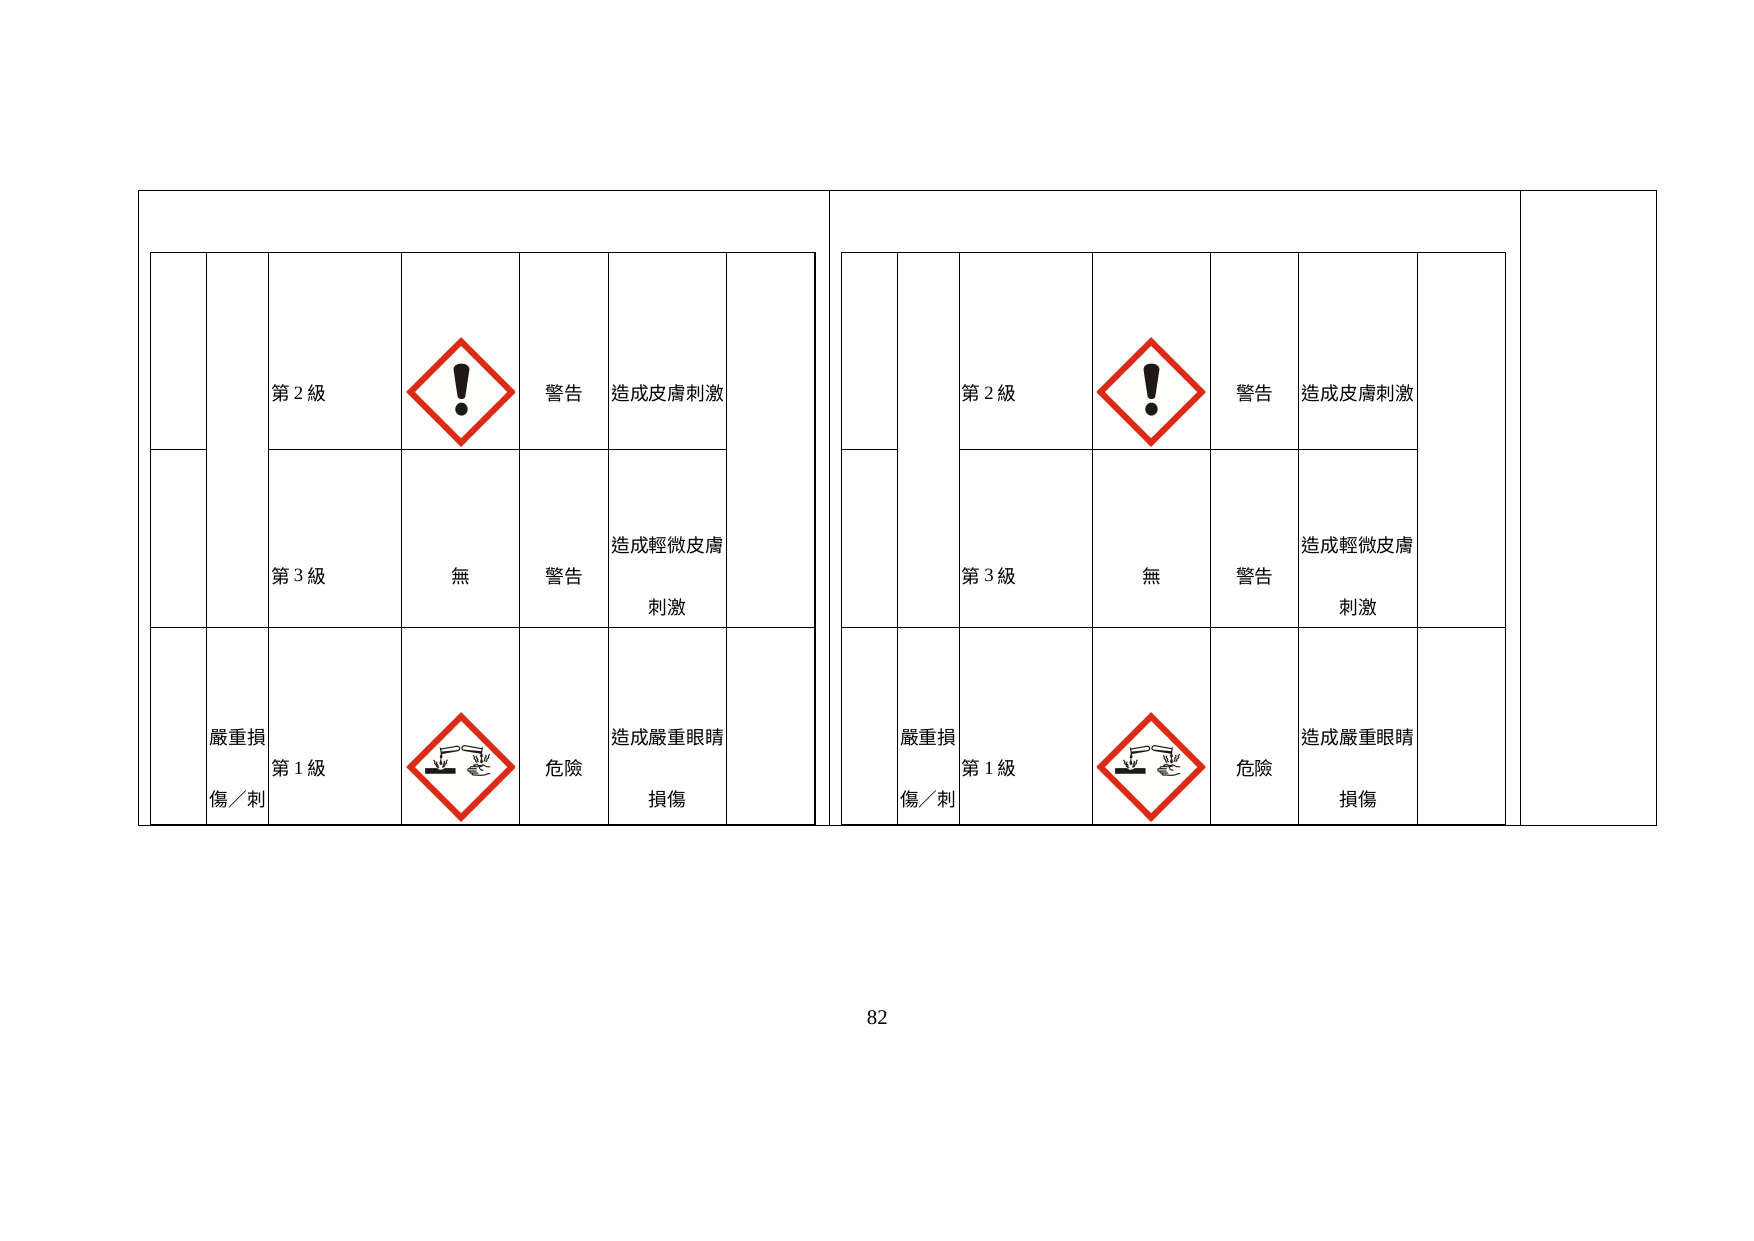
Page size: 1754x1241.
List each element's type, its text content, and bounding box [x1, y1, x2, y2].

table_cell [402, 628, 519, 824]
table_cell [727, 628, 814, 824]
table_cell 嚴重損傷／刺 [207, 628, 268, 824]
table_cell [842, 253, 897, 449]
table_cell [402, 253, 519, 449]
table_cell 無 [1093, 450, 1210, 627]
table_cell [727, 253, 814, 627]
table_cell 嚴重損傷／刺 [898, 628, 959, 824]
table_cell 第1級 [960, 628, 1092, 824]
table_cell [830, 191, 1520, 825]
table_cell 危險 [520, 628, 608, 824]
table_cell 警告 [1211, 450, 1298, 627]
table_cell 警告 [520, 450, 608, 627]
table_cell 第3級 [269, 450, 401, 627]
table_cell 造成嚴重眼睛損傷 [609, 628, 726, 824]
table_cell 造成嚴重眼睛損傷 [1299, 628, 1417, 824]
table_cell 第3級 [960, 450, 1092, 627]
table_cell 第2級 [269, 253, 401, 449]
table_cell [1093, 628, 1210, 824]
table_cell 造成輕微皮膚刺激 [1299, 450, 1417, 627]
table_cell [151, 253, 206, 449]
table_cell 第1級 [269, 628, 401, 824]
table_cell [151, 628, 206, 824]
table_cell [1093, 253, 1210, 449]
table_cell [207, 253, 268, 627]
table_cell 無 [402, 450, 519, 627]
table_cell 造成皮膚刺激 [609, 253, 726, 449]
table_cell 警告 [520, 253, 608, 449]
table_cell 警告 [1211, 253, 1298, 449]
table_cell [898, 253, 959, 627]
table_cell 造成皮膚刺激 [1299, 253, 1417, 449]
table_cell 造成輕微皮膚刺激 [609, 450, 726, 627]
table_cell 危險 [1211, 628, 1298, 824]
table_cell 第2級 [960, 253, 1092, 449]
table_cell [1521, 191, 1656, 825]
table_cell [842, 628, 897, 824]
table_cell [1418, 628, 1505, 824]
table_cell [1418, 253, 1505, 627]
table_cell [139, 191, 829, 825]
table_cell [842, 450, 897, 627]
table_cell [151, 450, 206, 627]
